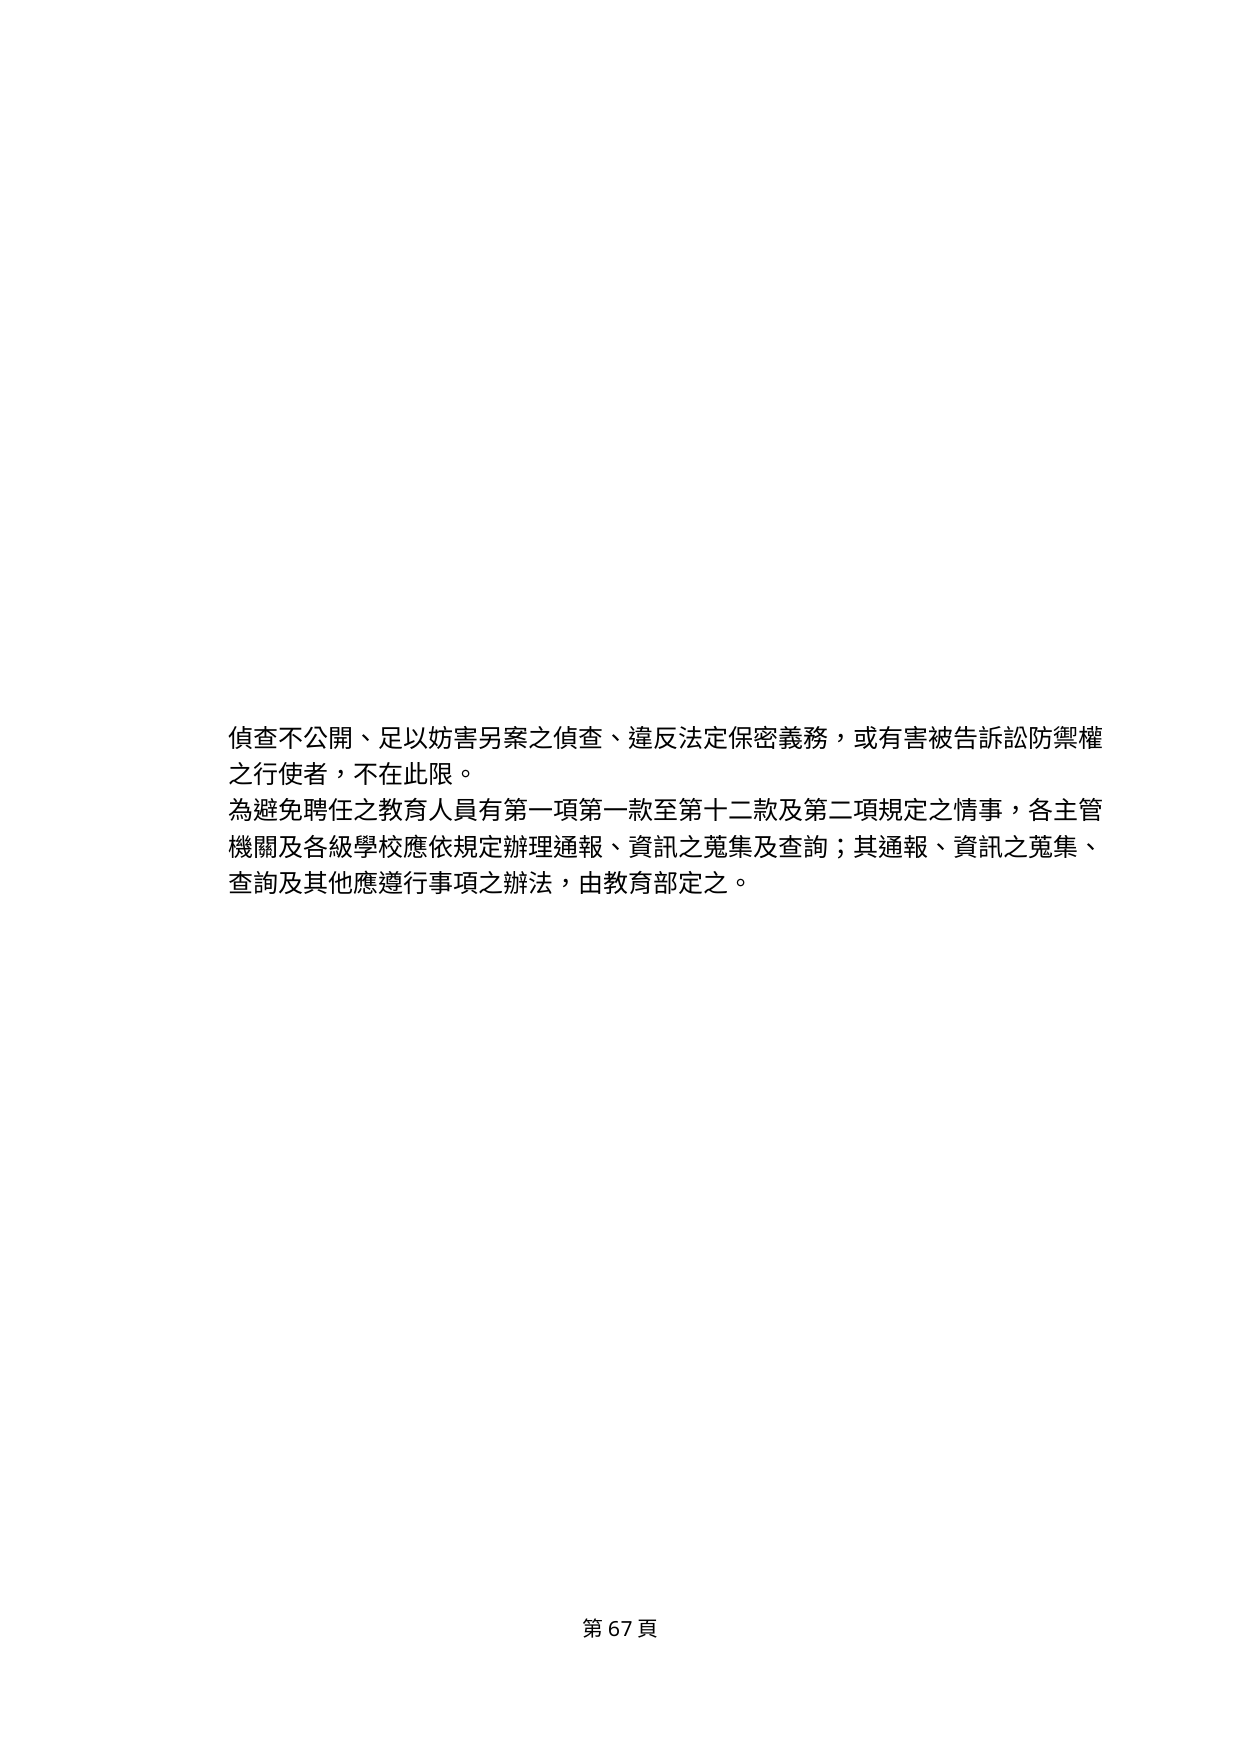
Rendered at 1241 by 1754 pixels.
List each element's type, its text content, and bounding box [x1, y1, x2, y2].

text 為避免聘任之教育人員有第一項第一款至第十二款及第二項規定之情事，各主管機關及各級學校應依規定辦理通報、資訊之蒐集及查詢；其通報、資訊之蒐集、查詢及其他應遵行事項之辦法，由教育部定之。 [228, 791, 1122, 899]
text 偵查不公開、足以妨害另案之偵查、違反法定保密義務，或有害被告訴訟防禦權之行使者，不在此限。 [228, 718, 1122, 791]
